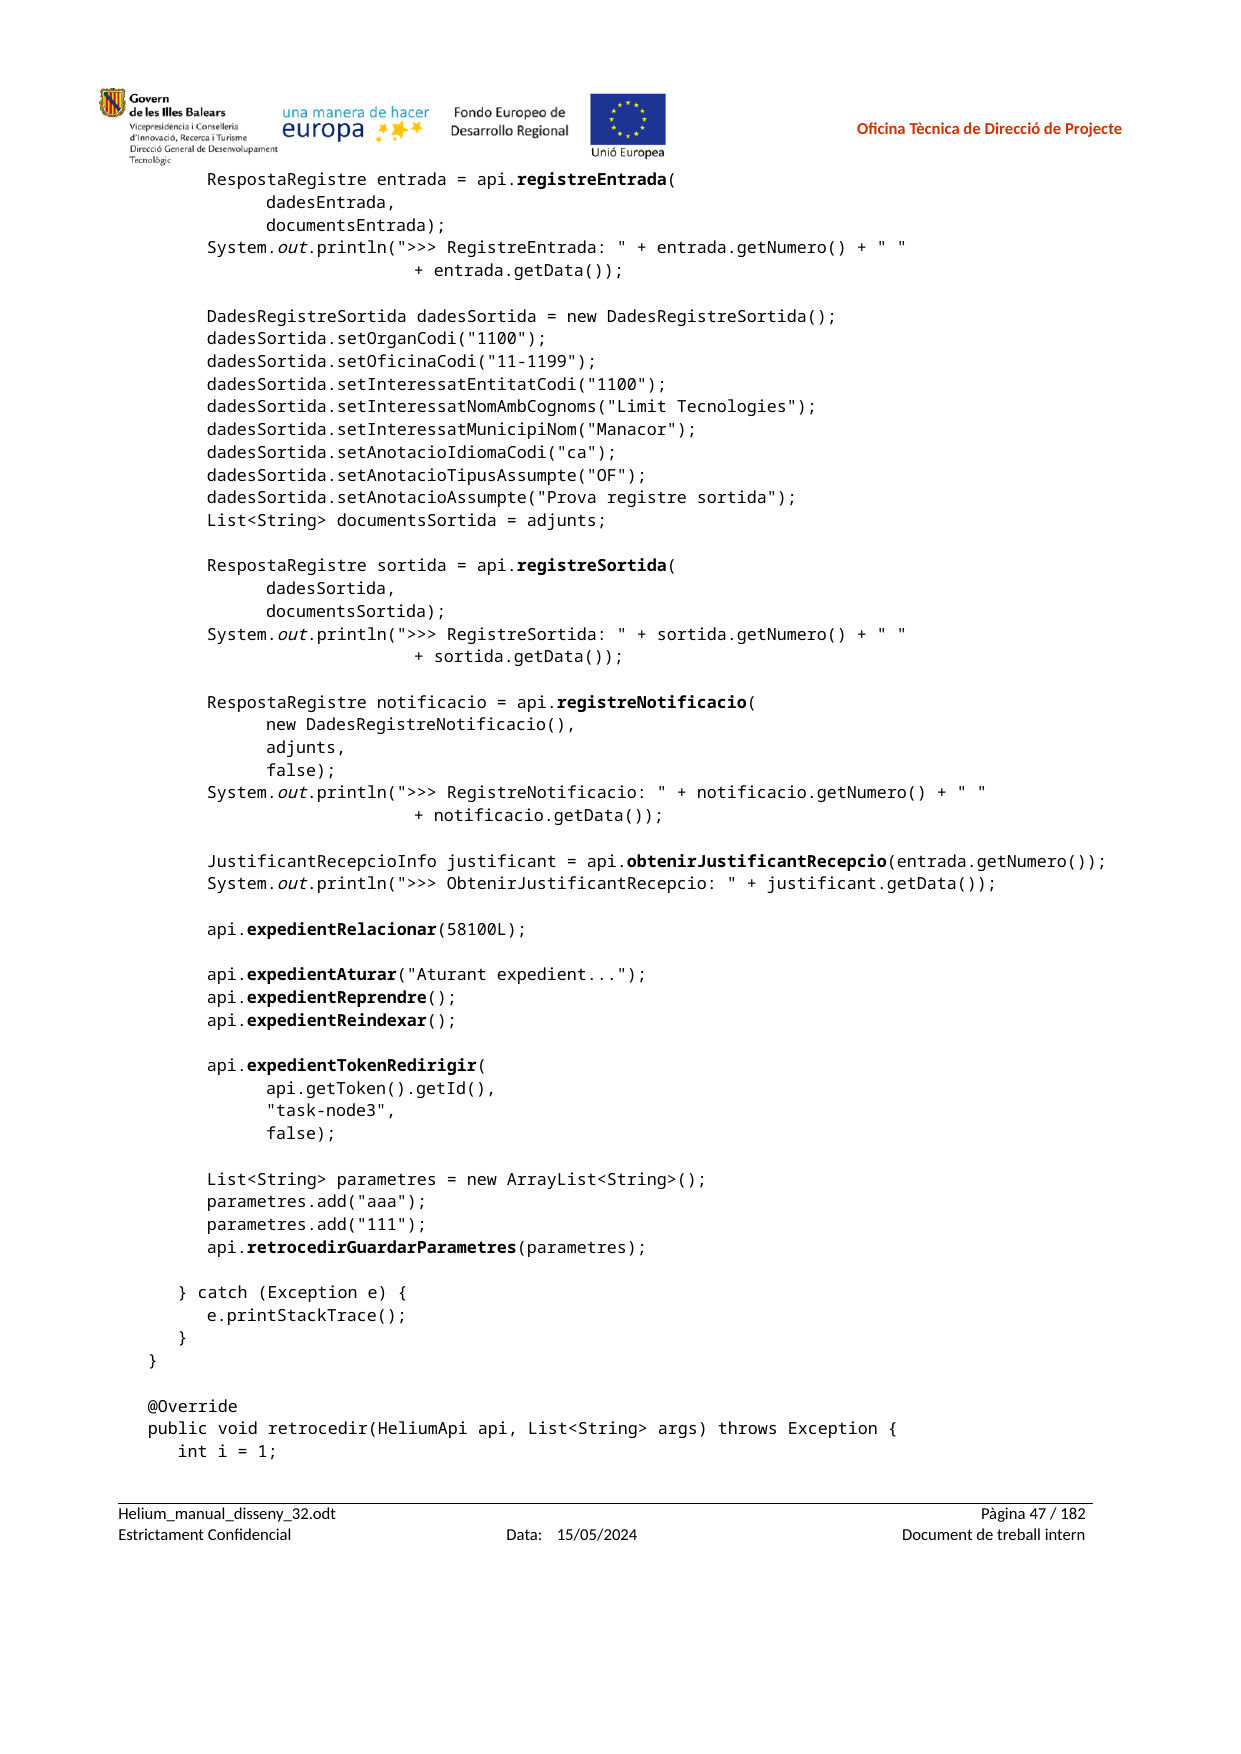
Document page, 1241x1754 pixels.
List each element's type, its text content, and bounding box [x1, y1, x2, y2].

text List<String> parametres = new ArrayList<String>(); [118, 1167, 1122, 1190]
text documentsSortida); [118, 599, 1122, 622]
text RespostaRegistre notificacio = api.registreNotificacio( [118, 690, 1122, 713]
text DadesRegistreSortida dadesSortida = new DadesRegistreSortida(); [118, 304, 1122, 327]
text + notificacio.getData()); [118, 804, 1122, 826]
text RespostaRegistre sortida = api.registreSortida( [118, 554, 1122, 577]
text dadesSortida.setAnotacioTipusAssumpte("OF"); [118, 463, 1122, 486]
text System.out.println(">>> RegistreNotificacio: " + notificacio.getNumero() + " " [118, 781, 1122, 804]
text adjunts, [118, 736, 1122, 758]
text dadesSortida.setInteressatMunicipiNom("Manacor"); [118, 418, 1122, 440]
text dadesSortida.setOficinaCodi("11-1199"); [118, 349, 1122, 372]
text "task-node3", [118, 1099, 1122, 1122]
text int i = 1; [118, 1439, 1122, 1462]
picture [99, 87, 668, 166]
text api.expedientReprendre(); [118, 985, 1122, 1008]
text new DadesRegistreNotificacio(), [118, 713, 1122, 736]
text JustificantRecepcioInfo justificant = api.obtenirJustificantRecepcio(entrada.getNumero()); [118, 849, 1122, 872]
text dadesSortida.setInteressatNomAmbCognoms("Limit Tecnologies"); [118, 395, 1122, 418]
text api.expedientRelacionar(58100L); [118, 917, 1122, 940]
text parametres.add("111"); [118, 1212, 1122, 1235]
text public void retrocedir(HeliumApi api, List<String> args) throws Exception { [118, 1417, 1122, 1439]
text List<String> documentsSortida = adjunts; [118, 508, 1122, 531]
text dadesSortida.setAnotacioAssumpte("Prova registre sortida"); [118, 486, 1122, 508]
text + sortida.getData()); [118, 645, 1122, 667]
text RespostaRegistre entrada = api.registreEntrada( [118, 168, 1122, 191]
text api.expedientTokenRedirigir( [118, 1053, 1122, 1076]
text dadesSortida.setInteressatEntitatCodi("1100"); [118, 372, 1122, 395]
text dadesSortida, [118, 577, 1122, 599]
text parametres.add("aaa"); [118, 1190, 1122, 1212]
text System.out.println(">>> RegistreEntrada: " + entrada.getNumero() + " " [118, 236, 1122, 259]
text api.expedientAturar("Aturant expedient..."); [118, 963, 1122, 985]
text api.retrocedirGuardarParametres(parametres); [118, 1235, 1122, 1258]
text false); [118, 1122, 1122, 1144]
text api.getToken().getId(), [118, 1076, 1122, 1099]
text dadesEntrada, [118, 191, 1122, 213]
text + entrada.getData()); [118, 259, 1122, 281]
text dadesSortida.setOrganCodi("1100"); [118, 327, 1122, 349]
text } [118, 1326, 1122, 1349]
text } catch (Exception e) { [118, 1281, 1122, 1303]
text false); [118, 758, 1122, 781]
text System.out.println(">>> ObtenirJustificantRecepcio: " + justificant.getData()); [118, 872, 1122, 894]
text @Override [118, 1394, 1122, 1417]
text e.printStackTrace(); [118, 1303, 1122, 1326]
text api.expedientReindexar(); [118, 1008, 1122, 1031]
text dadesSortida.setAnotacioIdiomaCodi("ca"); [118, 440, 1122, 463]
text System.out.println(">>> RegistreSortida: " + sortida.getNumero() + " " [118, 622, 1122, 645]
text } [118, 1349, 1122, 1371]
text documentsEntrada); [118, 213, 1122, 236]
